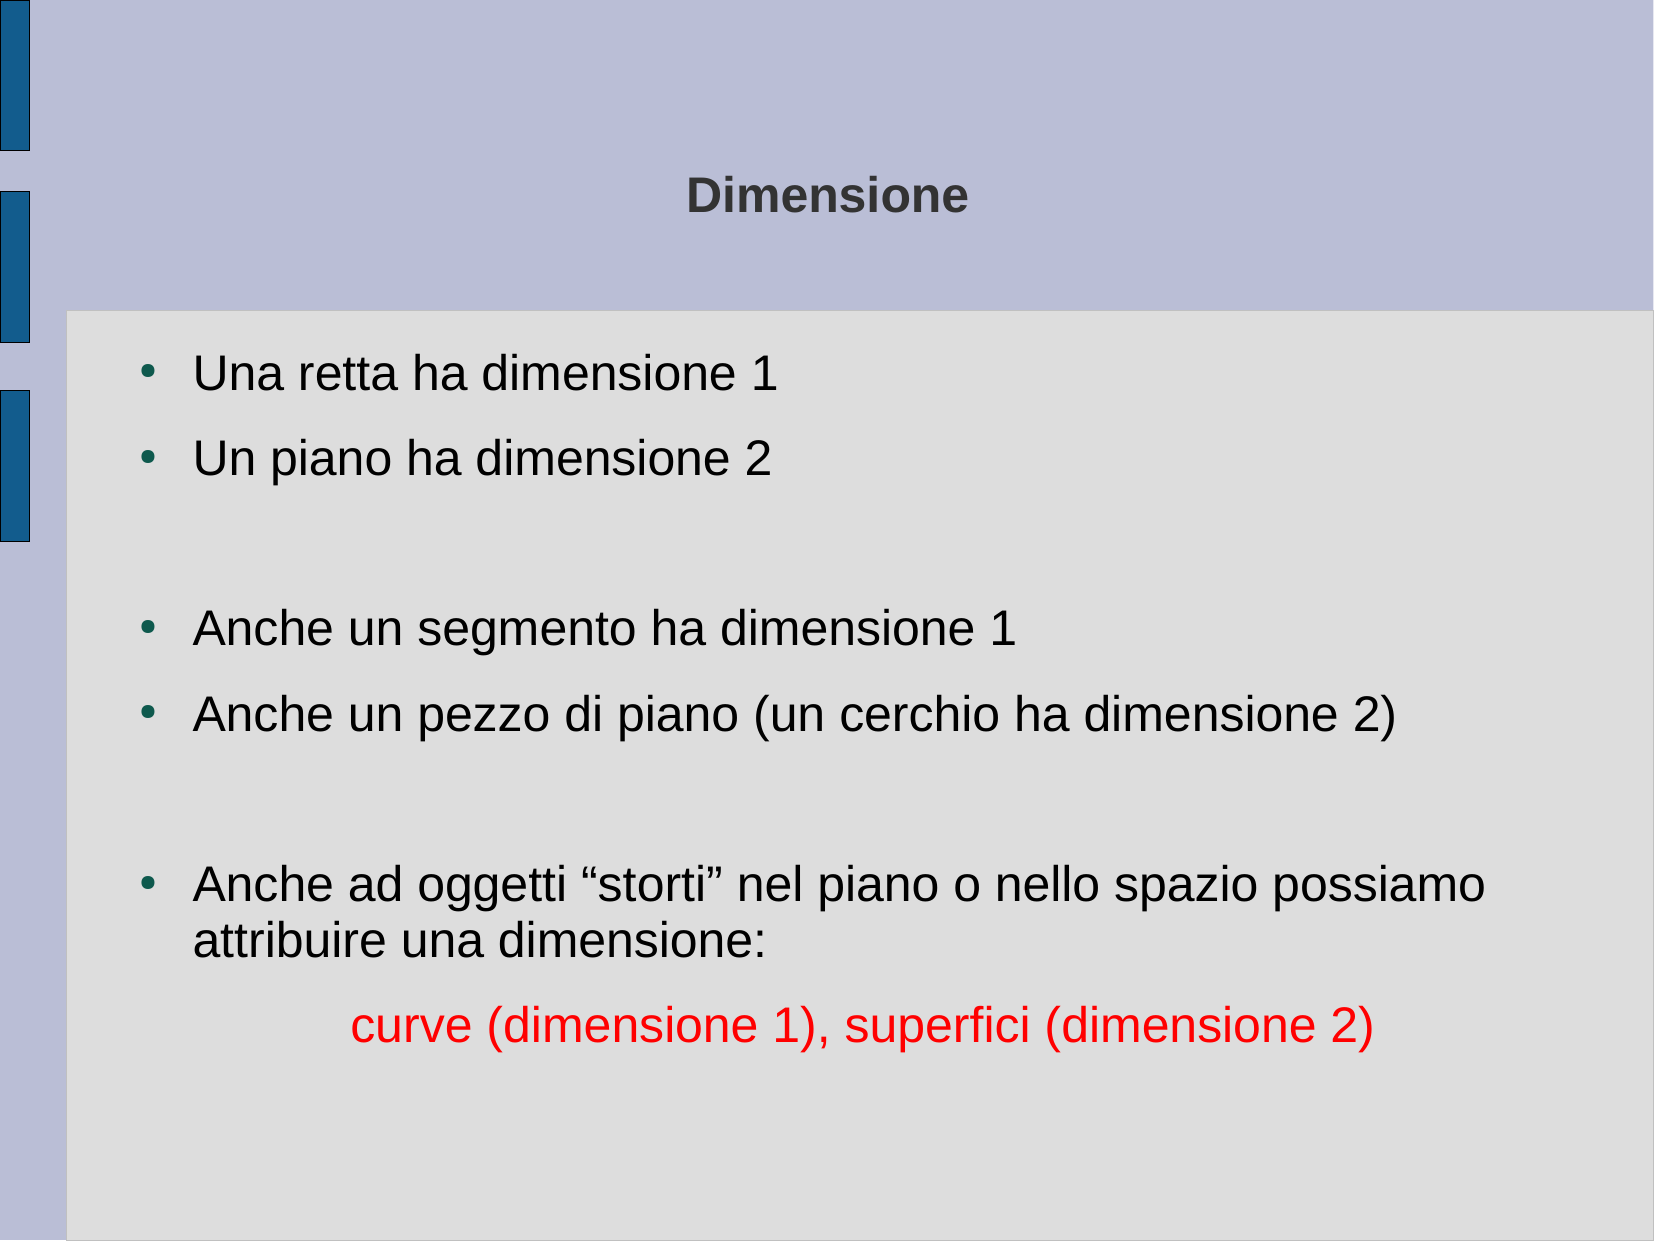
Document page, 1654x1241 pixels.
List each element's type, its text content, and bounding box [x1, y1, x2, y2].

title Dimensione [121, 91, 1534, 299]
list Una retta ha dimensione 1 Un piano ha dimensione 2 Anche un segmento ha dimensione 1 Anche un pezzo di piano (un cerchio ha dimensione 2) Anche ad oggetti “storti” nel piano o nello spazio possiamo attribuire una dimensione: curve (dimensione 1), superfici (dimensione 2) [121, 344, 1534, 1127]
